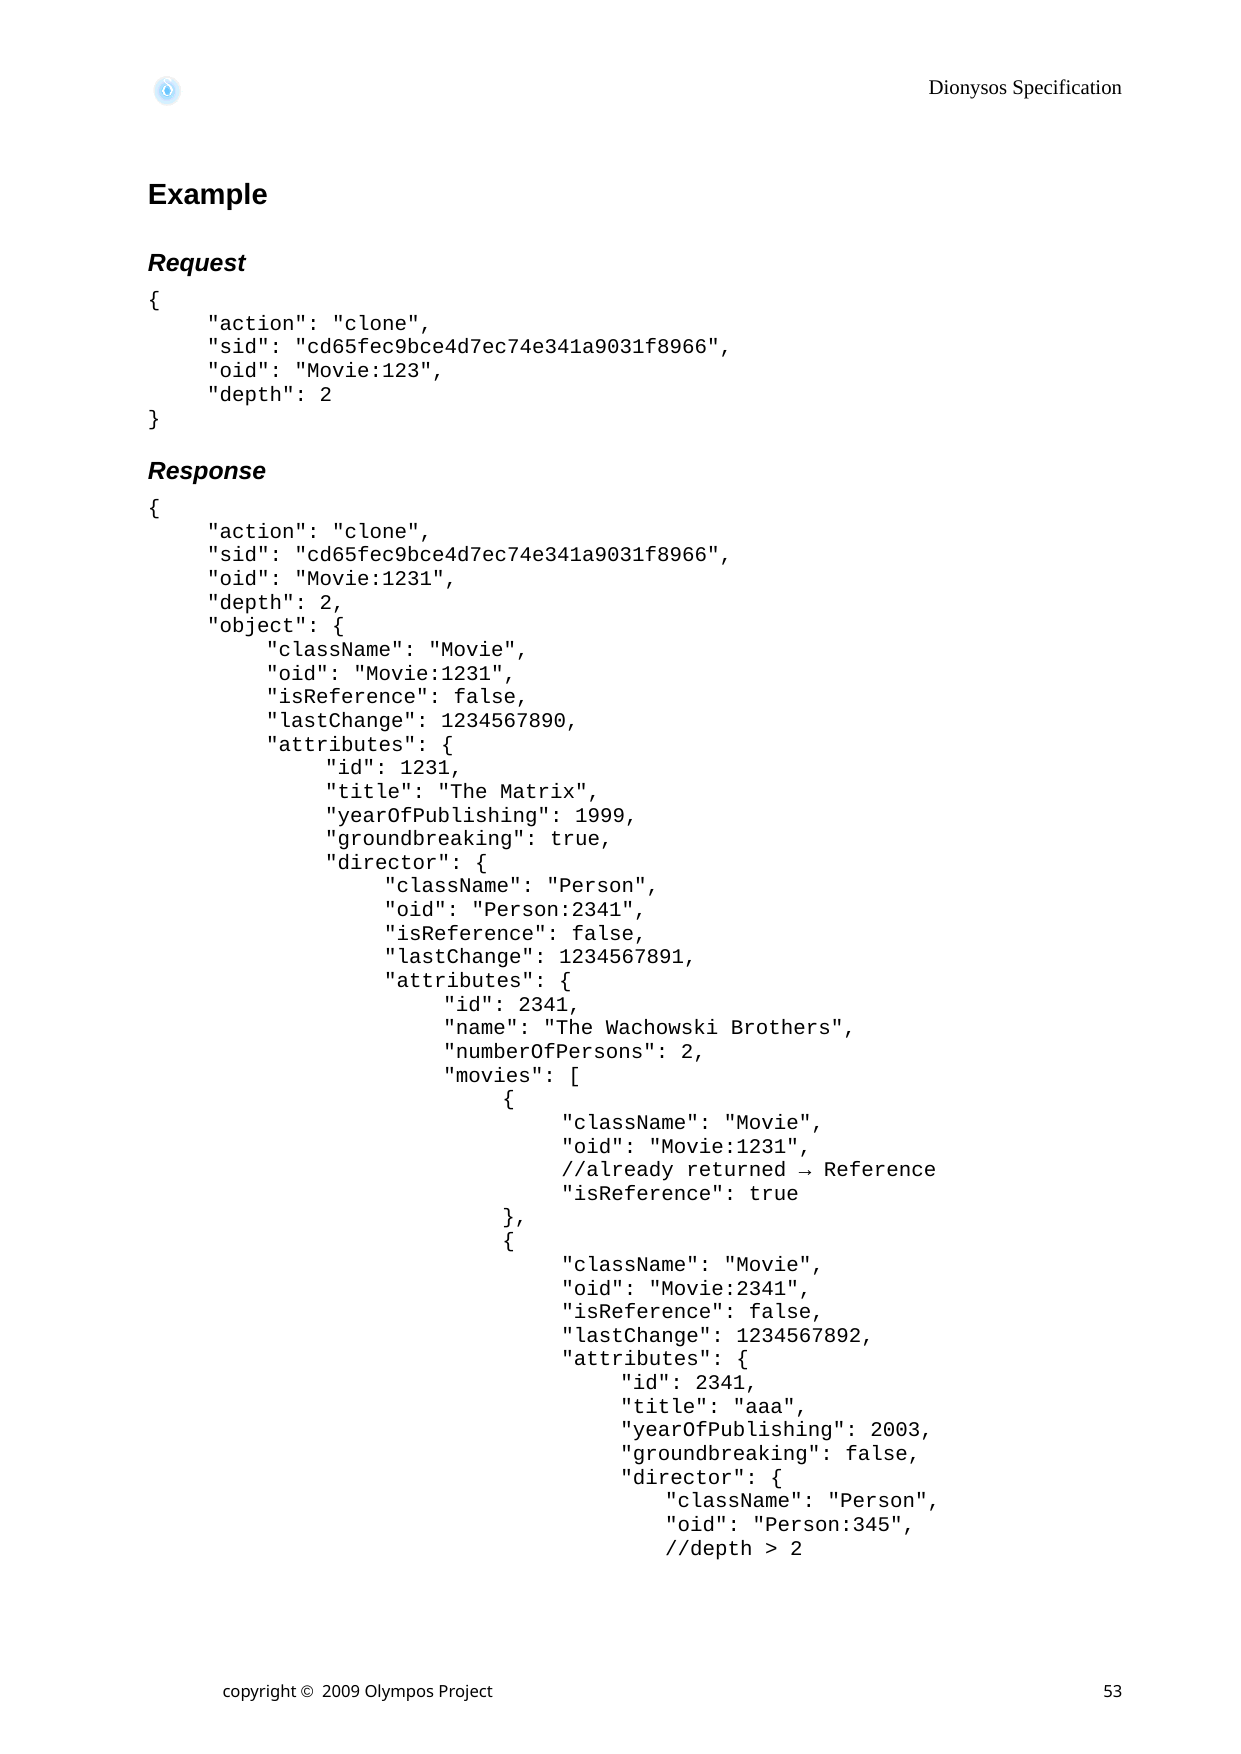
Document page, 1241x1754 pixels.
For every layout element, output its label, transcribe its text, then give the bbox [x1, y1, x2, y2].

text "isReference": false, [148, 923, 1122, 946]
text "director": { [148, 852, 1122, 876]
text Response [148, 456, 1122, 485]
text "depth": 2 [148, 384, 1122, 407]
text "yearOfPublishing": 2003, [148, 1419, 1122, 1443]
text "className": "Movie", [148, 639, 1122, 663]
text "oid": "Movie:1231", [148, 663, 1122, 686]
text "oid": "Movie:2341", [148, 1277, 1122, 1301]
text { [148, 1088, 1122, 1112]
text "director": { [148, 1467, 1122, 1490]
text "sid": "cd65fec9bce4d7ec74e341a9031f8966", [148, 544, 1122, 568]
text "attributes": { [148, 1348, 1122, 1372]
text "depth": 2, [148, 592, 1122, 615]
text "title": "The Matrix", [148, 781, 1122, 804]
text "lastChange": 1234567890, [148, 710, 1122, 734]
text "isReference": true [148, 1183, 1122, 1207]
text "groundbreaking": false, [148, 1443, 1122, 1467]
text "id": 2341, [148, 994, 1122, 1017]
text //depth > 2 [148, 1538, 1122, 1561]
text "isReference": false, [148, 686, 1122, 710]
text "className": "Person", [148, 876, 1122, 899]
text "lastChange": 1234567892, [148, 1325, 1122, 1348]
text "numberOfPersons": 2, [148, 1041, 1122, 1065]
text //already returned → Reference [148, 1159, 1122, 1183]
text "isReference": false, [148, 1301, 1122, 1325]
text Request [148, 248, 1122, 277]
text "oid": "Person:345", [148, 1514, 1122, 1538]
text "className": "Movie", [148, 1254, 1122, 1277]
text "action": "clone", [148, 521, 1122, 544]
text "className": "Person", [148, 1490, 1122, 1514]
text "oid": "Movie:1231", [148, 568, 1122, 592]
text { [148, 1230, 1122, 1254]
text Example [148, 177, 1122, 211]
text }, [148, 1207, 1122, 1230]
text "yearOfPublishing": 1999, [148, 804, 1122, 828]
text "name": "The Wachowski Brothers", [148, 1017, 1122, 1041]
text "oid": "Person:2341", [148, 899, 1122, 923]
text "title": "aaa", [148, 1396, 1122, 1419]
text } [148, 407, 1122, 431]
text "action": "clone", [148, 313, 1122, 337]
text "lastChange": 1234567891, [148, 946, 1122, 970]
text "className": "Movie", [148, 1112, 1122, 1136]
text "sid": "cd65fec9bce4d7ec74e341a9031f8966", [148, 337, 1122, 360]
text "oid": "Movie:123", [148, 360, 1122, 384]
text "attributes": { [148, 734, 1122, 757]
text "attributes": { [148, 970, 1122, 994]
text "oid": "Movie:1231", [148, 1136, 1122, 1159]
picture [152, 75, 184, 106]
text "id": 1231, [148, 757, 1122, 781]
text { [148, 497, 1122, 521]
text "groundbreaking": true, [148, 828, 1122, 852]
text "id": 2341, [148, 1372, 1122, 1396]
text "object": { [148, 615, 1122, 639]
text "movies": [ [148, 1065, 1122, 1088]
text { [148, 289, 1122, 313]
